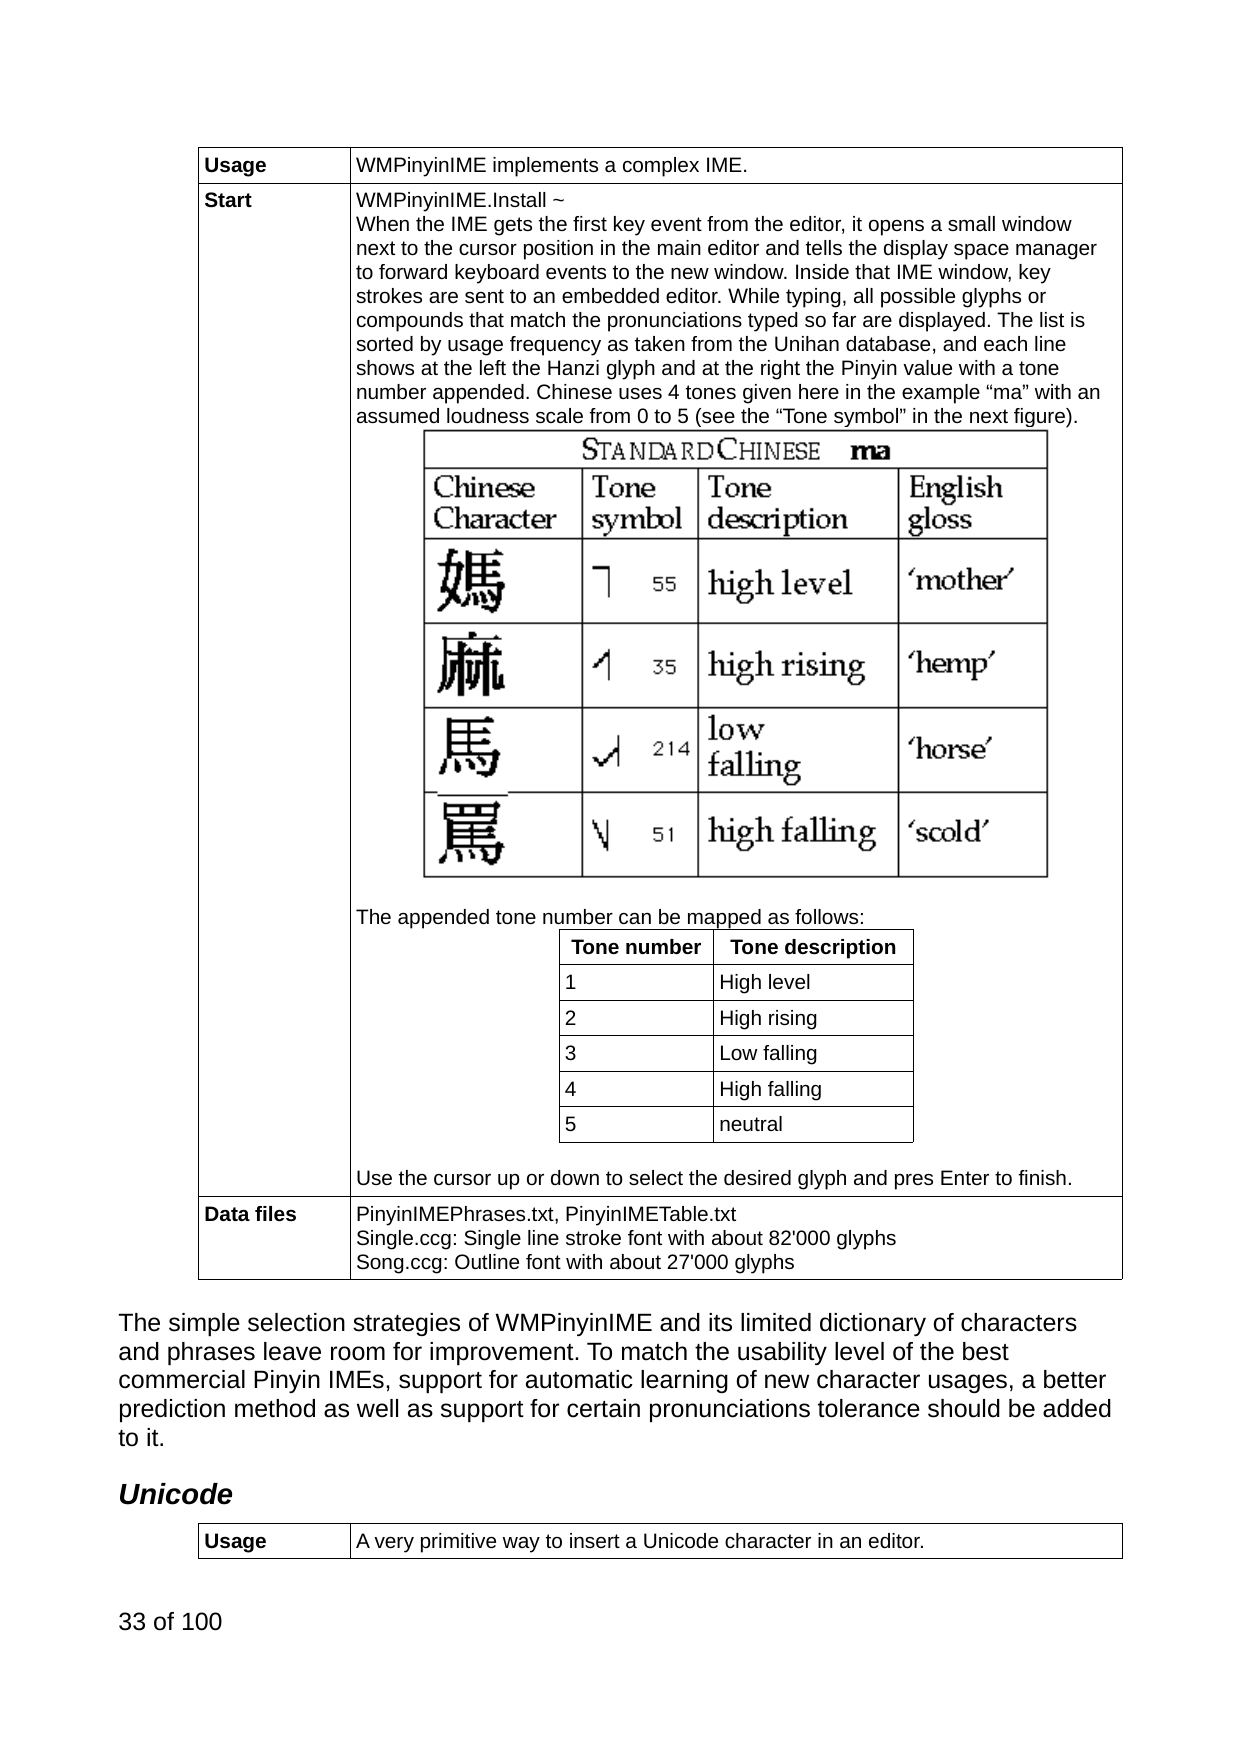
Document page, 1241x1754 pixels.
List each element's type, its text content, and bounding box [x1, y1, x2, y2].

table_cell WMPinyinIME.Install ~ When the IME gets the first key event from the editor, it opens a small window next to the cursor position in the main editor and tells the display space manager to forward keyboard events to the new window. Inside that IME window, key strokes are sent to an embedded editor. While typing, all possible glyphs or compounds that match the pronunciations typed so far are displayed. The list is sorted by usage frequency as taken from the Unihan database, and each line shows at the left the Hanzi glyph and at the right the Pinyin value with a tone number appended. Chinese uses 4 tones given here in the example “ma” with an assumed loudness scale from 0 to 5 (see the “Tone symbol” in the next figure). The appended tone number can be mapped as follows: Use the cursor up or down to select the desired glyph and pres Enter to finish. [351, 184, 1122, 1196]
table_cell Start [199, 184, 350, 1196]
table_header Usage [199, 148, 350, 182]
table_cell 4 [560, 1072, 713, 1106]
table_cell High falling [714, 1072, 913, 1106]
table_cell PinyinIMEPhrases.txt, PinyinIMETable.txt Single.ccg: Single line stroke font with about 82'000 glyphs Song.ccg: Outline font with about 27'000 glyphs [351, 1197, 1122, 1279]
table_cell 5 [560, 1107, 713, 1142]
table_cell High level [714, 965, 913, 1000]
table_header Tone description [714, 930, 913, 964]
table_cell 2 [560, 1001, 713, 1035]
subtitle Unicode [118, 1477, 1122, 1510]
table_header WMPinyinIME implements a complex IME. [351, 148, 1122, 182]
table_header Usage [199, 1524, 350, 1558]
table_cell 3 [560, 1036, 713, 1071]
text The simple selection strategies of WMPinyinIME and its limited dictionary of characters and phrases leave room for improvement. To match the usability level of the best commercial Pinyin IMEs, support for automatic learning of new character usages, a better prediction method as well as support for certain pronunciations tolerance should be added to it. [118, 1308, 1122, 1452]
table_cell Low falling [714, 1036, 913, 1071]
table_cell Data files [199, 1197, 350, 1279]
table_cell 1 [560, 965, 713, 1000]
table_cell neutral [714, 1107, 913, 1142]
picture [419, 427, 1053, 881]
table_header A very primitive way to insert a Unicode character in an editor. [351, 1524, 1122, 1558]
table_cell High rising [714, 1001, 913, 1035]
table_header Tone number [560, 930, 713, 964]
